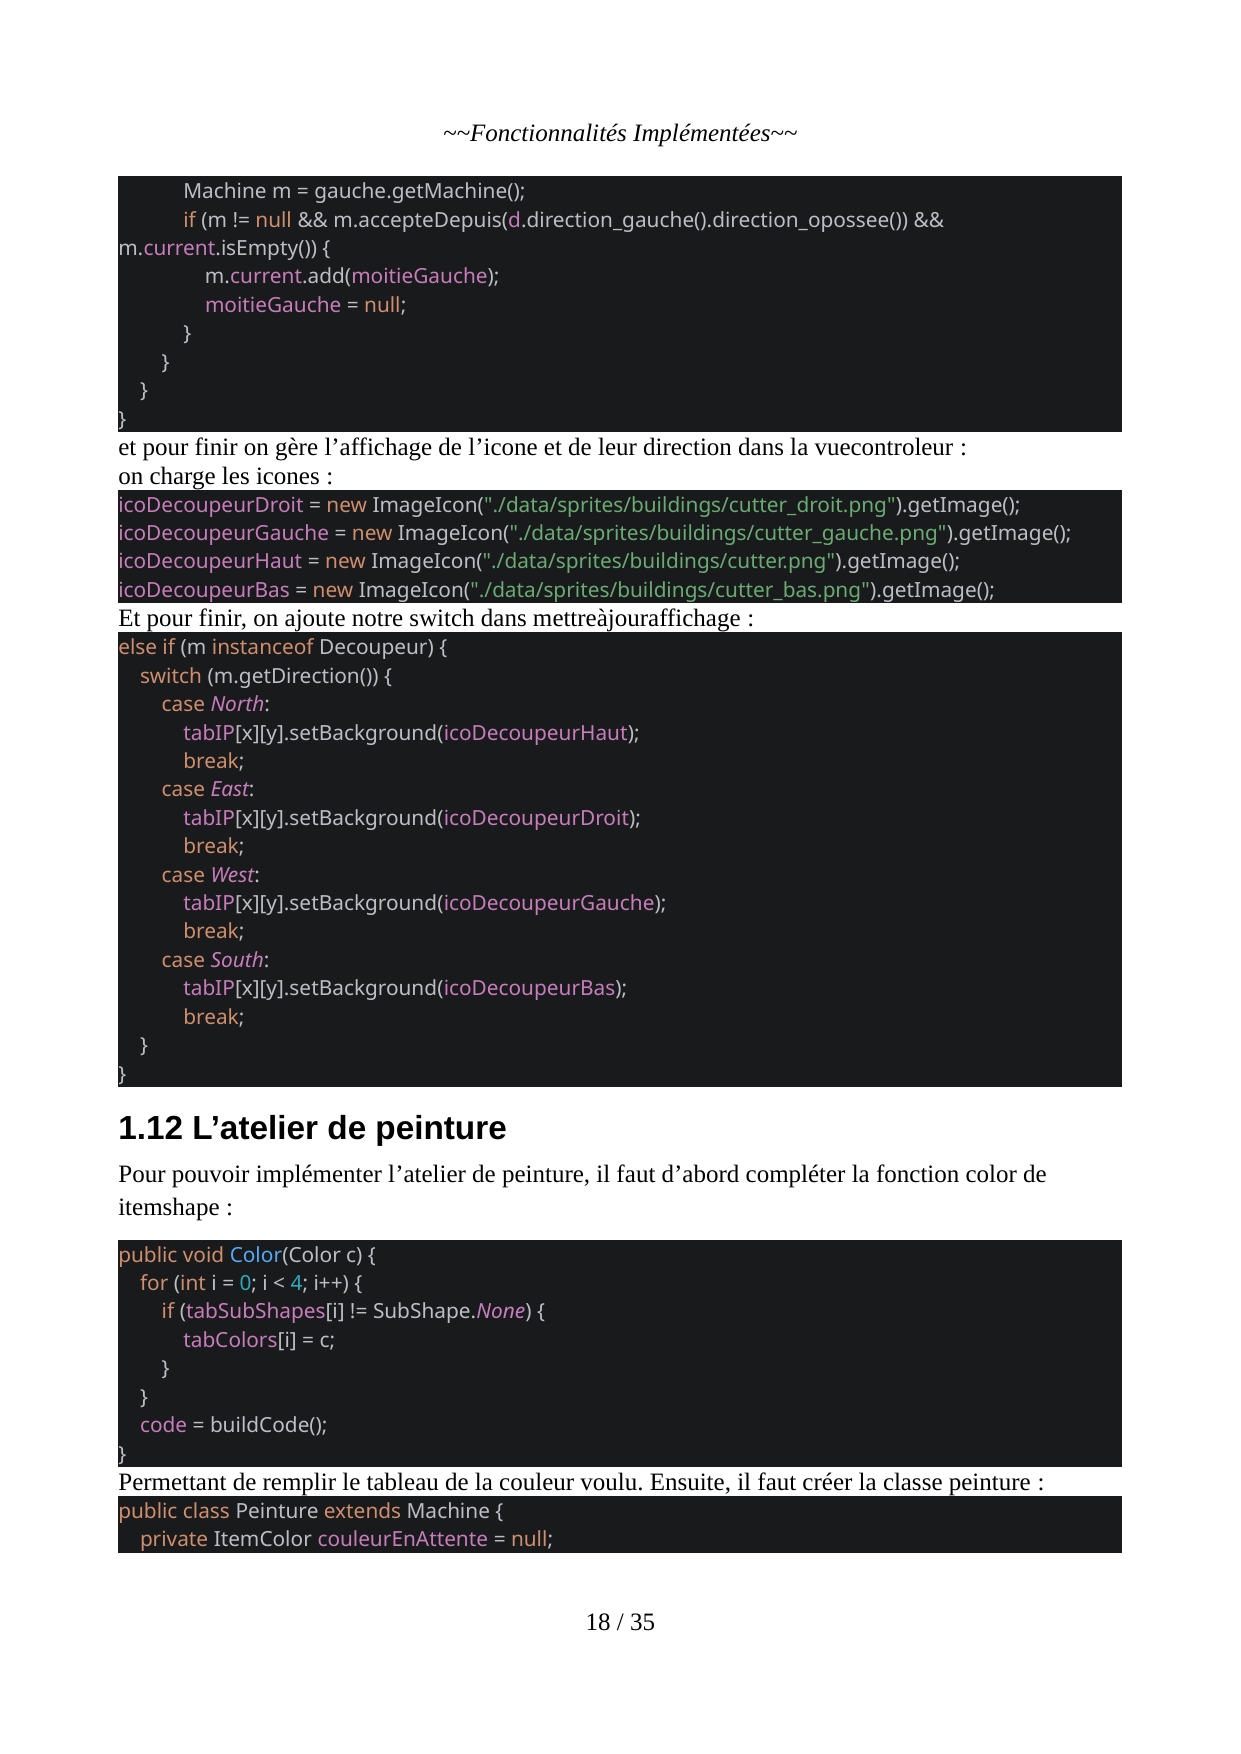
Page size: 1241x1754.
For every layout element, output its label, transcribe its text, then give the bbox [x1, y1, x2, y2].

text et pour finir on gère l’affichage de l’icone et de leur direction dans la vuecontroleur : [118, 432, 1122, 461]
text on charge les icones : [118, 461, 1122, 490]
text Pour pouvoir implémenter l’atelier de peinture, il faut d’abord compléter la fonction color de itemshape : [118, 1159, 1122, 1221]
text else if (m instanceof Decoupeur) { switch (m.getDirection()) { case North: tabIP[x][y].setBackground(icoDecoupeurHaut); break; case East: tabIP[x][y].setBackground(icoDecoupeurDroit); break; case West: tabIP[x][y].setBackground(icoDecoupeurGauche); break; case South: tabIP[x][y].setBackground(icoDecoupeurBas); break; } } [118, 632, 1122, 1087]
text Machine m = gauche.getMachine(); if (m != null && m.accepteDepuis(d.direction_gauche().direction_opossee()) && m.current.isEmpty()) { m.current.add(moitieGauche); moitieGauche = null; } } } } [118, 176, 1122, 432]
text icoDecoupeurDroit = new ImageIcon("./data/sprites/buildings/cutter_droit.png").getImage(); icoDecoupeurGauche = new ImageIcon("./data/sprites/buildings/cutter_gauche.png").getImage(); icoDecoupeurHaut = new ImageIcon("./data/sprites/buildings/cutter.png").getImage(); icoDecoupeurBas = new ImageIcon("./data/sprites/buildings/cutter_bas.png").getImage(); [118, 490, 1122, 603]
text Permettant de remplir le tableau de la couleur voulu. Ensuite, il faut créer la classe peinture : [118, 1467, 1122, 1496]
subtitle L’atelier de peinture [118, 1108, 1122, 1147]
text public void Color(Color c) { for (int i = 0; i < 4; i++) { if (tabSubShapes[i] != SubShape.None) { tabColors[i] = c; } } code = buildCode(); } [118, 1240, 1122, 1467]
text public class Peinture extends Machine { private ItemColor couleurEnAttente = null; [118, 1496, 1122, 1553]
text Et pour finir, on ajoute notre switch dans mettreàjouraffichage : [118, 603, 1122, 632]
